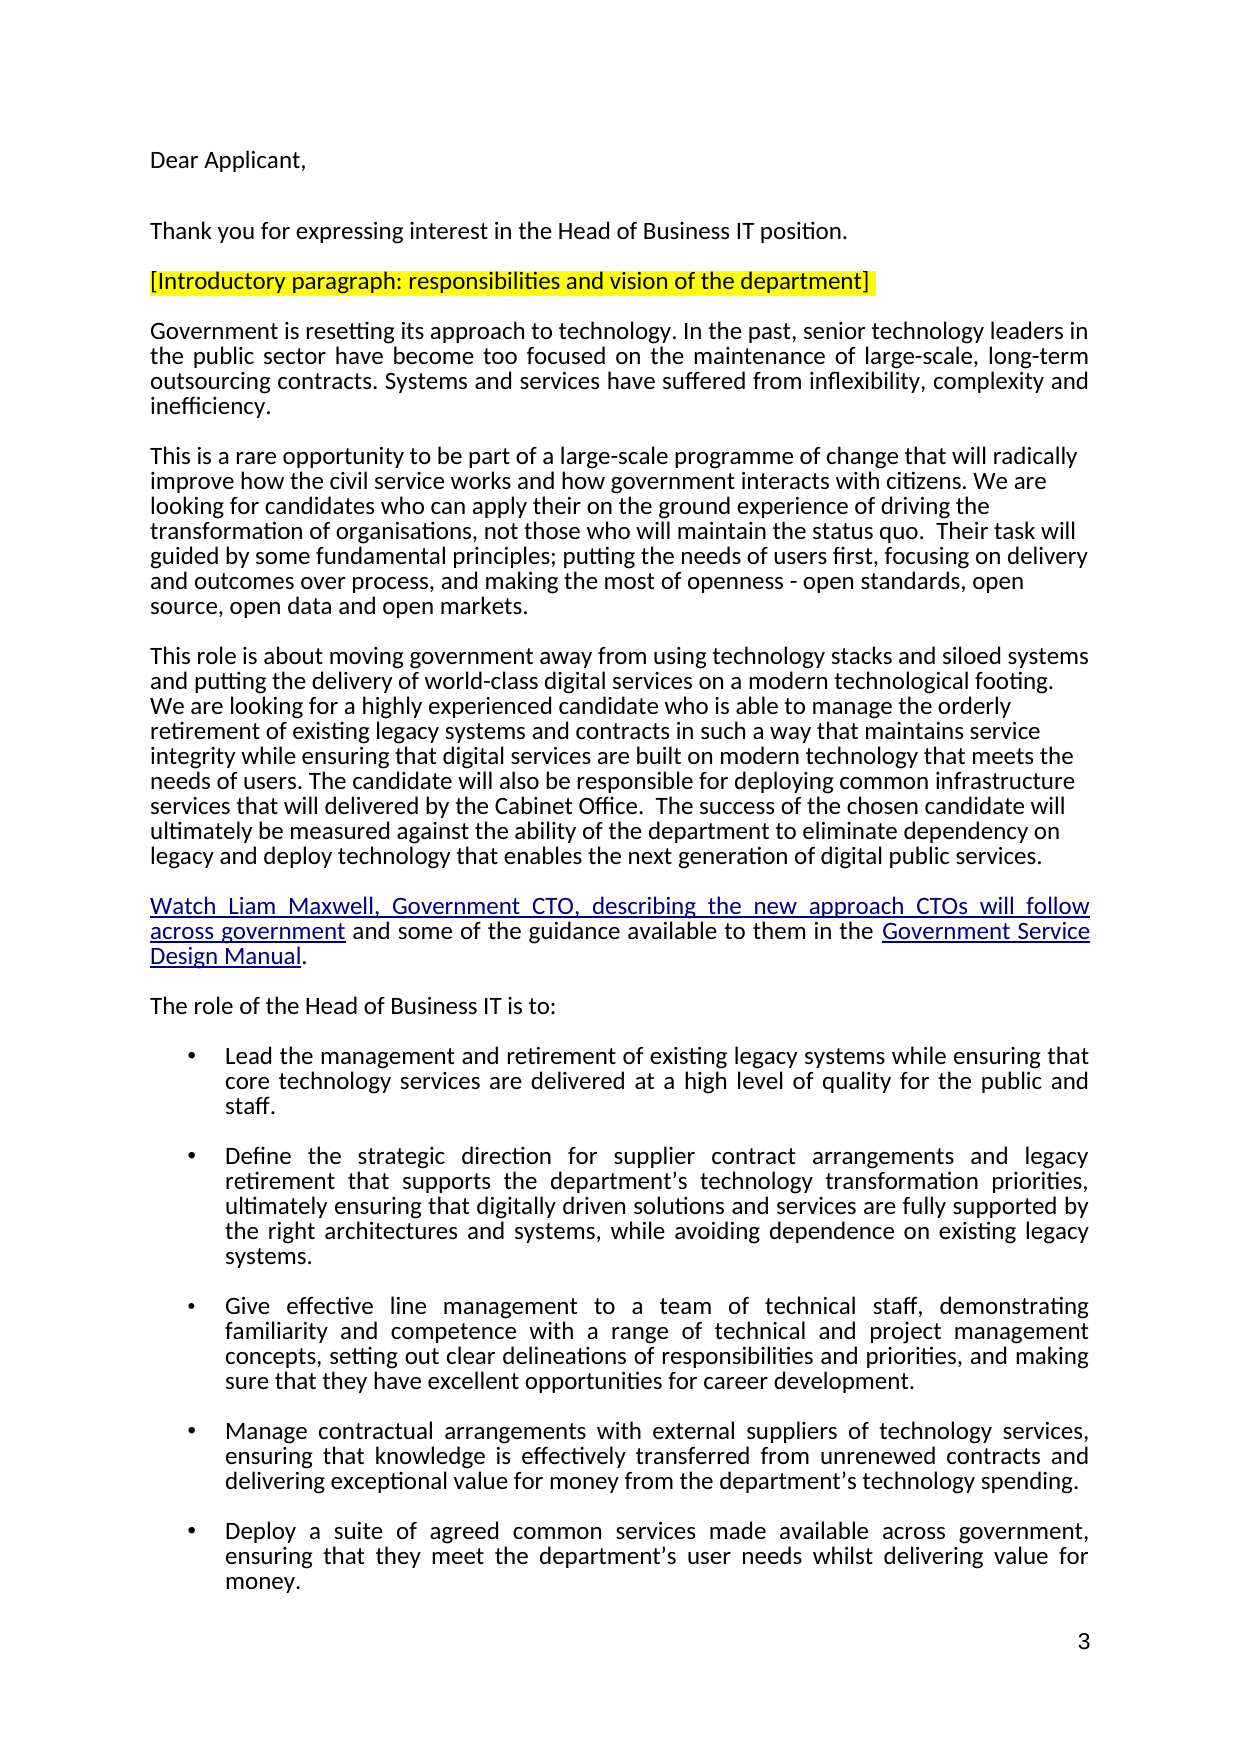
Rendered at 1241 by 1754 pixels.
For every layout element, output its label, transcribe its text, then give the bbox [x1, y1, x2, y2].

list Give effective line management to a team of technical staff, demonstrating familiarity and competence with a range of technical and project management concepts, setting out clear delineations of responsibilities and priorities, and making sure that they have excellent opportunities for career development. [187, 1296, 1090, 1396]
text Thank you for expressing interest in the Head of Business IT position. [150, 221, 1090, 246]
text across government and some of the guidance available to them in the Government Service Design Manual. [150, 918, 1090, 971]
text Dear Applicant, [150, 150, 1090, 175]
text This is a rare opportunity to be part of a large-scale programme of change that will radically improve how the civil service works and how government interacts with citizens. We are looking for candidates who can apply their on the ground experience of driving the transformation of organisations, not those who will maintain the status quo. Their task will guided by some fundamental principles; putting the needs of users first, focusing on delivery and outcomes over process, and making the most of openness - open standards, open source, open data and open markets. [150, 446, 1090, 621]
text The role of the Head of Business IT is to: [150, 996, 1090, 1021]
list Define the strategic direction for supplier contract arrangements and legacy retirement that supports the department’s technology transformation priorities, ultimately ensuring that digitally driven solutions and services are fully supported by the right architectures and systems, while avoiding dependence on existing legacy systems. [187, 1146, 1090, 1271]
list Lead the management and retirement of existing legacy systems while ensuring that core technology services are delivered at a high level of quality for the public and staff. [187, 1046, 1090, 1121]
list Deploy a suite of agreed common services made available across government, ensuring that they meet the department’s user needs whilst delivering value for money. [187, 1521, 1090, 1596]
text Government is resetting its approach to technology. In the past, senior technology leaders in the public sector have become too focused on the maintenance of large-scale, long-term outsourcing contracts. Systems and services have suffered from inflexibility, complexity and inefficiency. [150, 321, 1090, 421]
text Watch Liam Maxwell, Government CTO, describing the new approach CTOs will follow [150, 896, 1090, 916]
list Manage contractual arrangements with external suppliers of technology services, ensuring that knowledge is effectively transferred from unrenewed contracts and delivering exceptional value for money from the department’s technology spending. [187, 1421, 1090, 1496]
text This role is about moving government away from using technology stacks and siloed systems and putting the delivery of world-class digital services on a modern technological footing. We are looking for a highly experienced candidate who is able to manage the orderly retirement of existing legacy systems and contracts in such a way that maintains service integrity while ensuring that digital services are built on modern technology that meets the needs of users. The candidate will also be responsible for deploying common infrastructure services that will delivered by the Cabinet Office. The success of the chosen candidate will ultimately be measured against the ability of the department to eliminate dependency on legacy and deploy technology that enables the next generation of digital public services. [150, 646, 1090, 871]
text [Introductory paragraph: responsibilities and vision of the department] [150, 271, 1090, 296]
